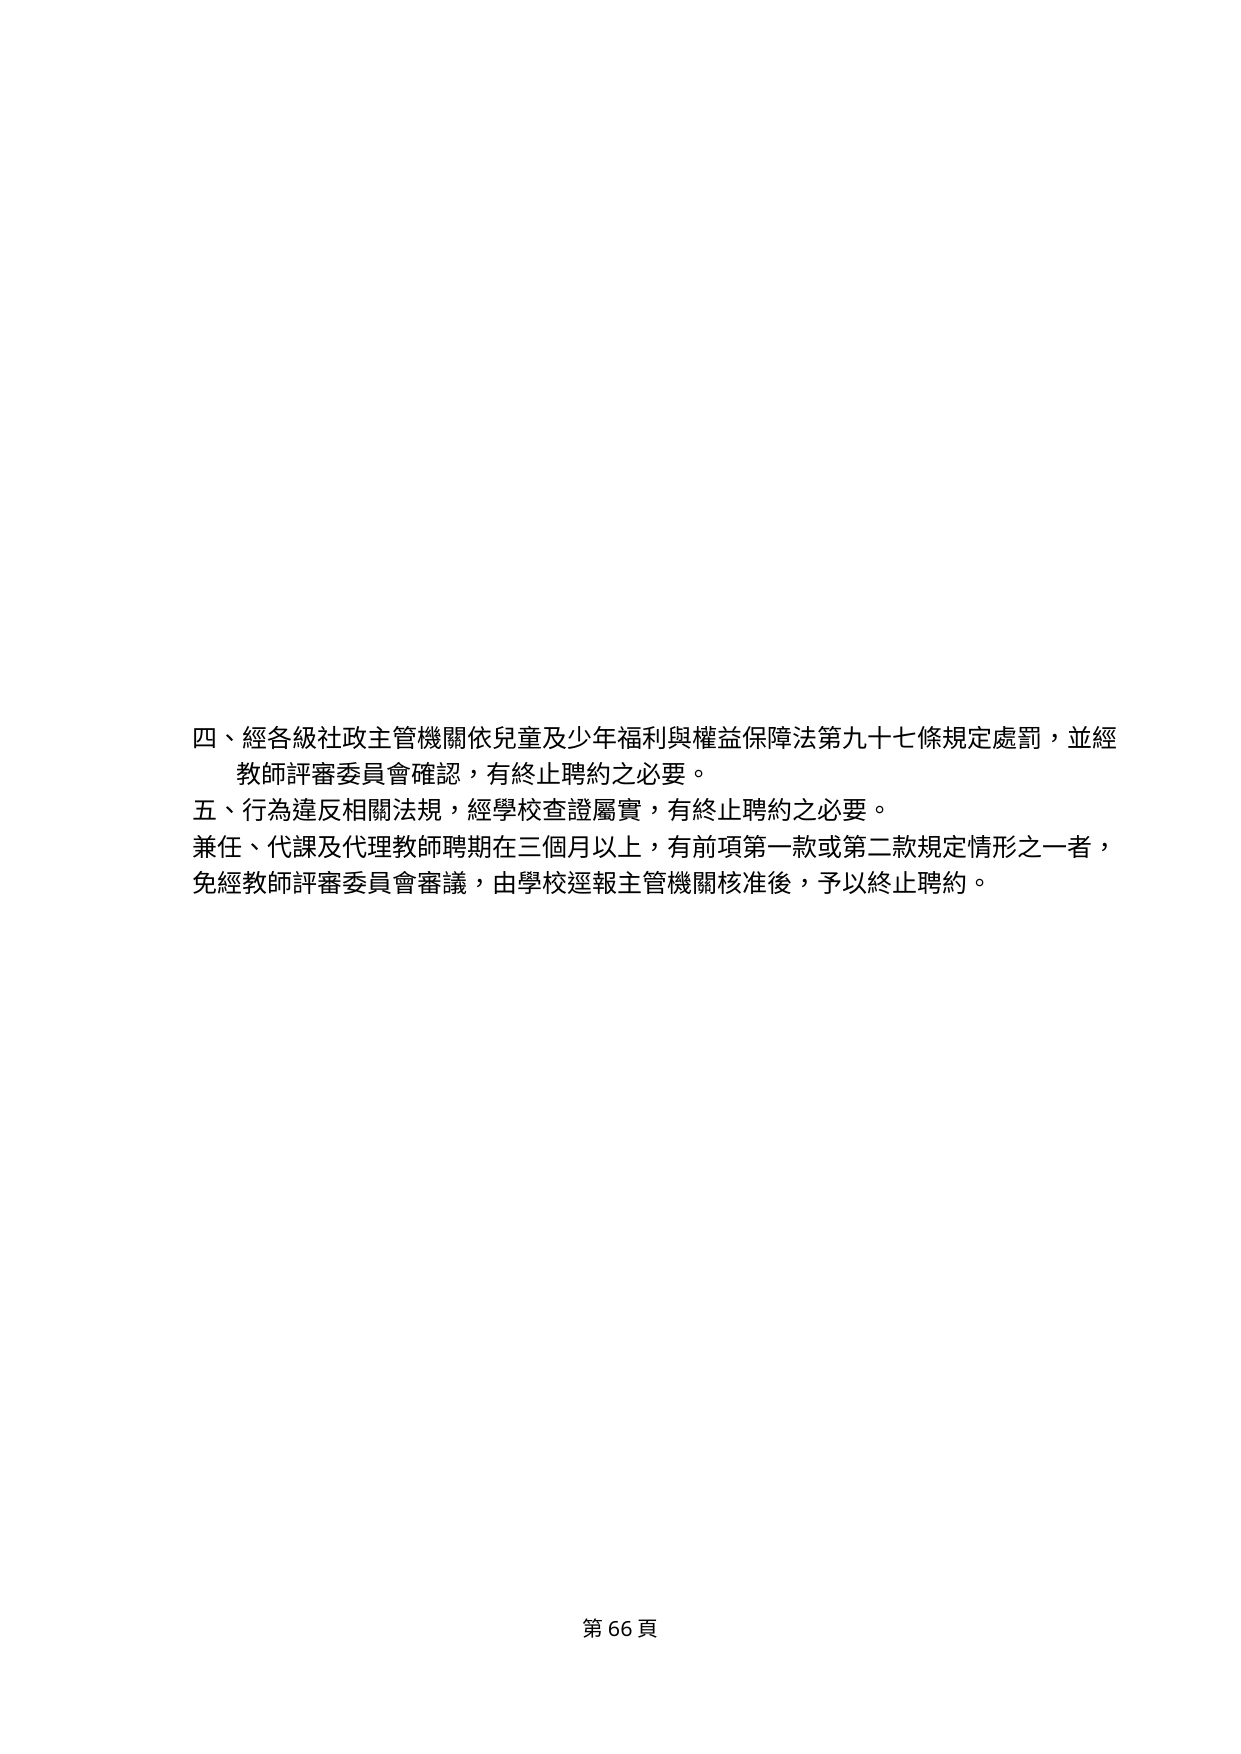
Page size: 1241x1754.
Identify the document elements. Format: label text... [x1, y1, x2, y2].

text 兼任、代課及代理教師聘期在三個月以上，有前項第一款或第二款規定情形之一者，免經教師評審委員會審議，由學校逕報主管機關核准後，予以終止聘約。 [192, 827, 1122, 899]
text 五、行為違反相關法規，經學校查證屬實，有終止聘約之必要。 [192, 791, 1122, 827]
text 四、經各級社政主管機關依兒童及少年福利與權益保障法第九十七條規定處罰，並經教師評審委員會確認，有終止聘約之必要。 [192, 718, 1122, 791]
